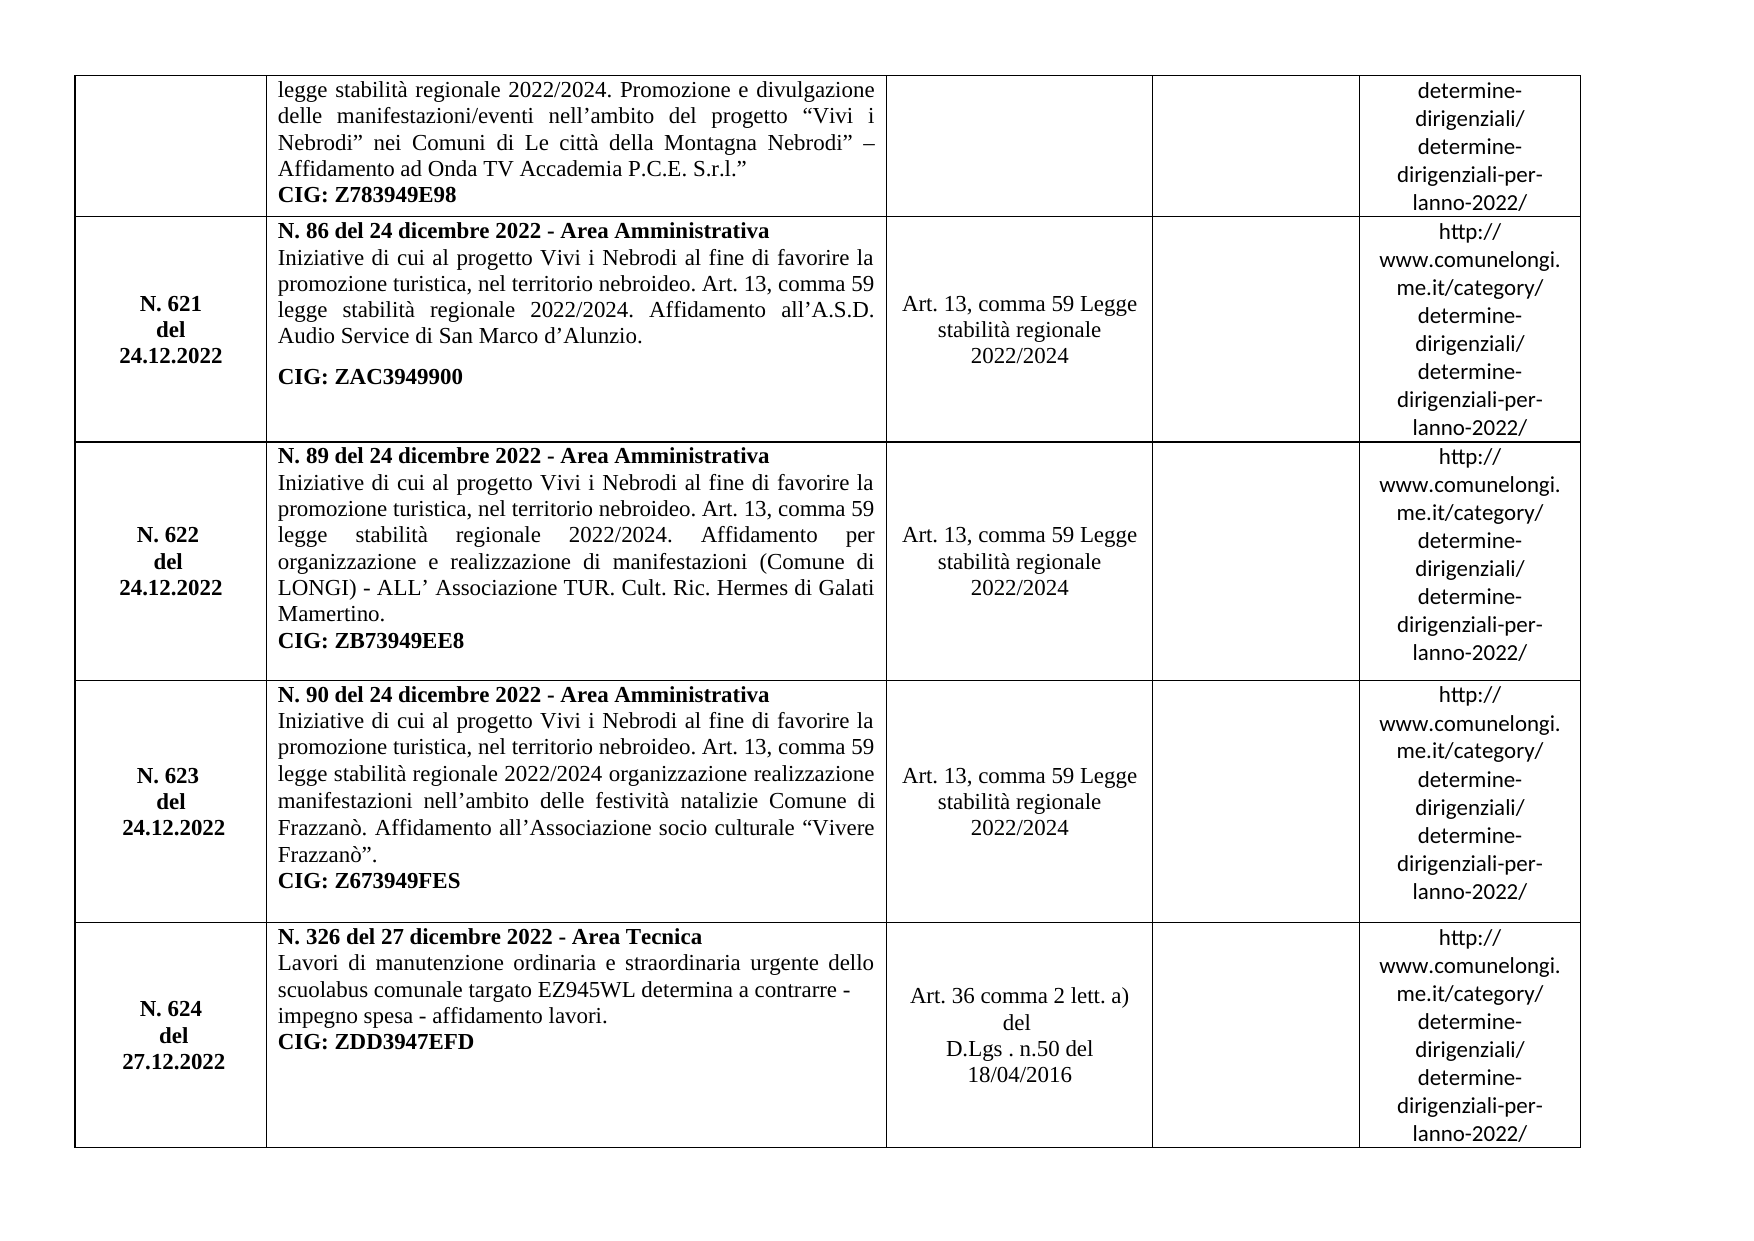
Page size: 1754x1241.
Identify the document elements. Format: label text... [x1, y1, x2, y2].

table_cell [1153, 76, 1359, 216]
table_cell Art. 36 comma 2 lett. a) del D.Lgs . n.50 del 18/04/2016 [887, 923, 1152, 1147]
table_cell N. 624 del 27.12.2022 [76, 923, 266, 1147]
table_cell legge stabilità regionale 2022/2024. Promozione e divulgazione delle manifestazioni/eventi nell’ambito del progetto “Vivi i Nebrodi” nei Comuni di Le città della Montagna Nebrodi” – Affidamento ad Onda TV Accademia P.C.E. S.r.l.” CIG: Z783949E98 [267, 76, 886, 216]
table_cell N. 89 del 24 dicembre 2022 - Area Amministrativa Iniziative di cui al progetto Vivi i Nebrodi al fine di favorire la promozione turistica, nel territorio nebroideo. Art. 13, comma 59 legge stabilità regionale 2022/2024. Affidamento per organizzazione e realizzazione di manifestazioni (Comune di LONGI) - ALL’ Associazione TUR. Cult. Ric. Hermes di Galati Mamertino. CIG: ZB73949EE8 [267, 443, 886, 679]
table_cell [1153, 923, 1359, 1147]
table_cell N. 86 del 24 dicembre 2022 - Area Amministrativa Iniziative di cui al progetto Vivi i Nebrodi al fine di favorire la promozione turistica, nel territorio nebroideo. Art. 13, comma 59 legge stabilità regionale 2022/2024. Affidamento all’A.S.D. Audio Service di San Marco d’Alunzio. CIG: ZAC3949900 [267, 217, 886, 441]
table_cell N. 623 del 24.12.2022 [76, 681, 266, 922]
table_cell Art. 13, comma 59 Legge stabilità regionale 2022/2024 [887, 681, 1152, 922]
table_cell N. 621 del 24.12.2022 [76, 217, 266, 441]
table_cell determine-dirigenziali/determine-dirigenziali-per-lanno-2022/ [1360, 76, 1580, 216]
table_cell http://www.comunelongi.me.it/category/determine-dirigenziali/determine-dirigenziali-per-lanno-2022/ [1360, 443, 1580, 679]
table_cell [76, 76, 266, 216]
table_cell http://www.comunelongi.me.it/category/determine-dirigenziali/determine-dirigenziali-per-lanno-2022/ [1360, 923, 1580, 1147]
table_cell http://www.comunelongi.me.it/category/determine-dirigenziali/determine-dirigenziali-per-lanno-2022/ [1360, 681, 1580, 922]
table_cell [887, 76, 1152, 216]
table_cell N. 326 del 27 dicembre 2022 - Area Tecnica Lavori di manutenzione ordinaria e straordinaria urgente dello scuolabus comunale targato EZ945WL determina a contrarre - impegno spesa - affidamento lavori. CIG: ZDD3947EFD [267, 923, 886, 1147]
table_cell [1153, 681, 1359, 922]
table_cell [1153, 443, 1359, 679]
table_cell [1153, 217, 1359, 441]
table_cell http://www.comunelongi.me.it/category/determine-dirigenziali/determine-dirigenziali-per-lanno-2022/ [1360, 217, 1580, 441]
table_cell N. 90 del 24 dicembre 2022 - Area Amministrativa Iniziative di cui al progetto Vivi i Nebrodi al fine di favorire la promozione turistica, nel territorio nebroideo. Art. 13, comma 59 legge stabilità regionale 2022/2024 organizzazione realizzazione manifestazioni nell’ambito delle festività natalizie Comune di Frazzanò. Affidamento all’Associazione socio culturale “Vivere Frazzanò”. CIG: Z673949FES [267, 681, 886, 922]
table_cell Art. 13, comma 59 Legge stabilità regionale 2022/2024 [887, 443, 1152, 679]
table_cell Art. 13, comma 59 Legge stabilità regionale 2022/2024 [887, 217, 1152, 441]
table_cell N. 622 del 24.12.2022 [76, 443, 266, 679]
